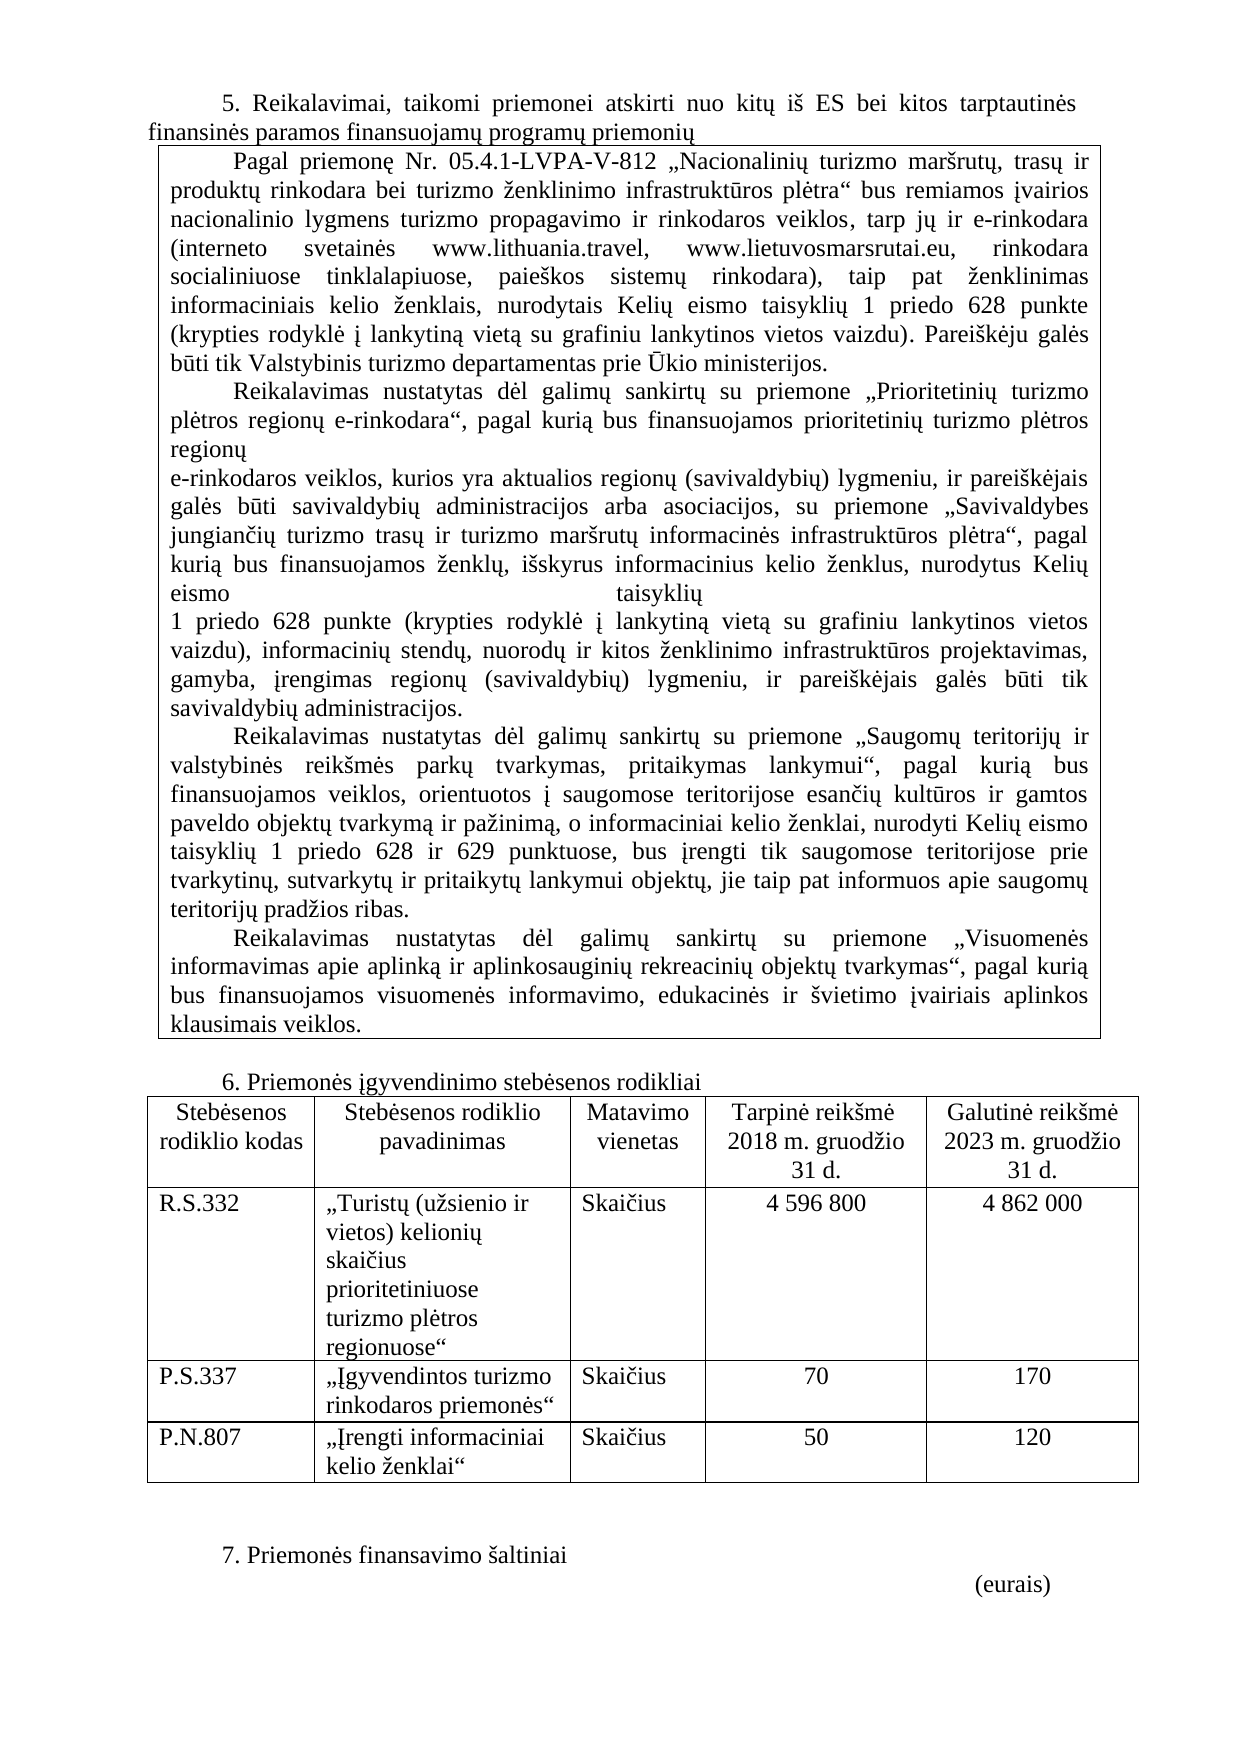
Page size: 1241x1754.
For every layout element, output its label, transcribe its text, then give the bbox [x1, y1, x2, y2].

text 5. Reikalavimai, taikomi priemonei atskirti nuo kitų iš ES bei kitos tarptautinės finansinės paramos finansuojamų programų priemonių [148, 88, 1078, 145]
table_cell 170 [927, 1361, 1138, 1421]
table_cell Skaičius [571, 1361, 705, 1421]
table_cell „Įrengti informaciniai kelio ženklai“ [315, 1423, 570, 1482]
text (eurais) [148, 1569, 1078, 1598]
table_header Pagal priemonę Nr. 05.4.1-LVPA-V-812 „Nacionalinių turizmo maršrutų, trasų ir produktų rinkodara bei turizmo ženklinimo infrastruktūros plėtra“ bus remiamos įvairios nacionalinio lygmens turizmo propagavimo ir rinkodaros veiklos, tarp jų ir e-rinkodara (interneto svetainės www.lithuania.travel, www.lietuvosmarsrutai.eu, rinkodara socialiniuose tinklalapiuose, paieškos sistemų rinkodara), taip pat ženklinimas informaciniais kelio ženklais, nurodytais Kelių eismo taisyklių 1 priedo 628 punkte (krypties rodyklė į lankytiną vietą su grafiniu lankytinos vietos vaizdu). Pareiškėju galės būti tik Valstybinis turizmo departamentas prie Ūkio ministerijos. Reikalavimas nustatytas dėl galimų sankirtų su priemone „Prioritetinių turizmo plėtros regionų e-rinkodara“, pagal kurią bus finansuojamos prioritetinių turizmo plėtros regionų e-rinkodaros veiklos, kurios yra aktualios regionų (savivaldybių) lygmeniu, ir pareiškėjais galės būti savivaldybių administracijos arba asociacijos, su priemone „Savivaldybes jungiančių turizmo trasų ir turizmo maršrutų informacinės infrastruktūros plėtra“, pagal kurią bus finansuojamos ženklų, išskyrus informacinius kelio ženklus, nurodytus Kelių eismo taisyklių 1 priedo 628 punkte (krypties rodyklė į lankytiną vietą su grafiniu lankytinos vietos vaizdu), informacinių stendų, nuorodų ir kitos ženklinimo infrastruktūros projektavimas, gamyba, įrengimas regionų (savivaldybių) lygmeniu, ir pareiškėjais galės būti tik savivaldybių administracijos. Reikalavimas nustatytas dėl galimų sankirtų su priemone „Saugomų teritorijų ir valstybinės reikšmės parkų tvarkymas, pritaikymas lankymui“, pagal kurią bus finansuojamos veiklos, orientuotos į saugomose teritorijose esančių kultūros ir gamtos paveldo objektų tvarkymą ir pažinimą, o informaciniai kelio ženklai, nurodyti Kelių eismo taisyklių 1 priedo 628 ir 629 punktuose, bus įrengti tik saugomose teritorijose prie tvarkytinų, sutvarkytų ir pritaikytų lankymui objektų, jie taip pat informuos apie saugomų teritorijų pradžios ribas. Reikalavimas nustatytas dėl galimų sankirtų su priemone „Visuomenės informavimas apie aplinką ir aplinkosauginių rekreacinių objektų tvarkymas“, pagal kurią bus finansuojamos visuomenės informavimo, edukacinės ir švietimo įvairiais aplinkos klausimais veiklos. [159, 146, 1100, 1038]
table_cell Skaičius [571, 1188, 705, 1360]
table_cell 4 862 000 [927, 1188, 1138, 1360]
table_header Tarpinė reikšmė 2018 m. gruodžio 31 d. [706, 1097, 926, 1187]
table_cell 4 596 800 [706, 1188, 926, 1360]
table_cell „Turistų (užsienio ir vietos) kelionių skaičius prioritetiniuose turizmo plėtros regionuose“ [315, 1188, 570, 1360]
table_cell Skaičius [571, 1423, 705, 1482]
text 7. Priemonės finansavimo šaltiniai [148, 1540, 1078, 1569]
table_cell P.S.337 [148, 1361, 314, 1421]
table_header Galutinė reikšmė 2023 m. gruodžio 31 d. [927, 1097, 1138, 1187]
table_header Stebėsenos rodiklio pavadinimas [315, 1097, 570, 1187]
table_cell R.S.332 [148, 1188, 314, 1360]
text 6. Priemonės įgyvendinimo stebėsenos rodikliai [148, 1067, 1078, 1096]
table_cell 120 [927, 1423, 1138, 1482]
table_cell 70 [706, 1361, 926, 1421]
table_header Matavimo vienetas [571, 1097, 705, 1187]
table_header Stebėsenos rodiklio kodas [148, 1097, 314, 1187]
table_cell „Įgyvendintos turizmo rinkodaros priemonės“ [315, 1361, 570, 1421]
table_cell 50 [706, 1423, 926, 1482]
table_cell P.N.807 [148, 1423, 314, 1482]
